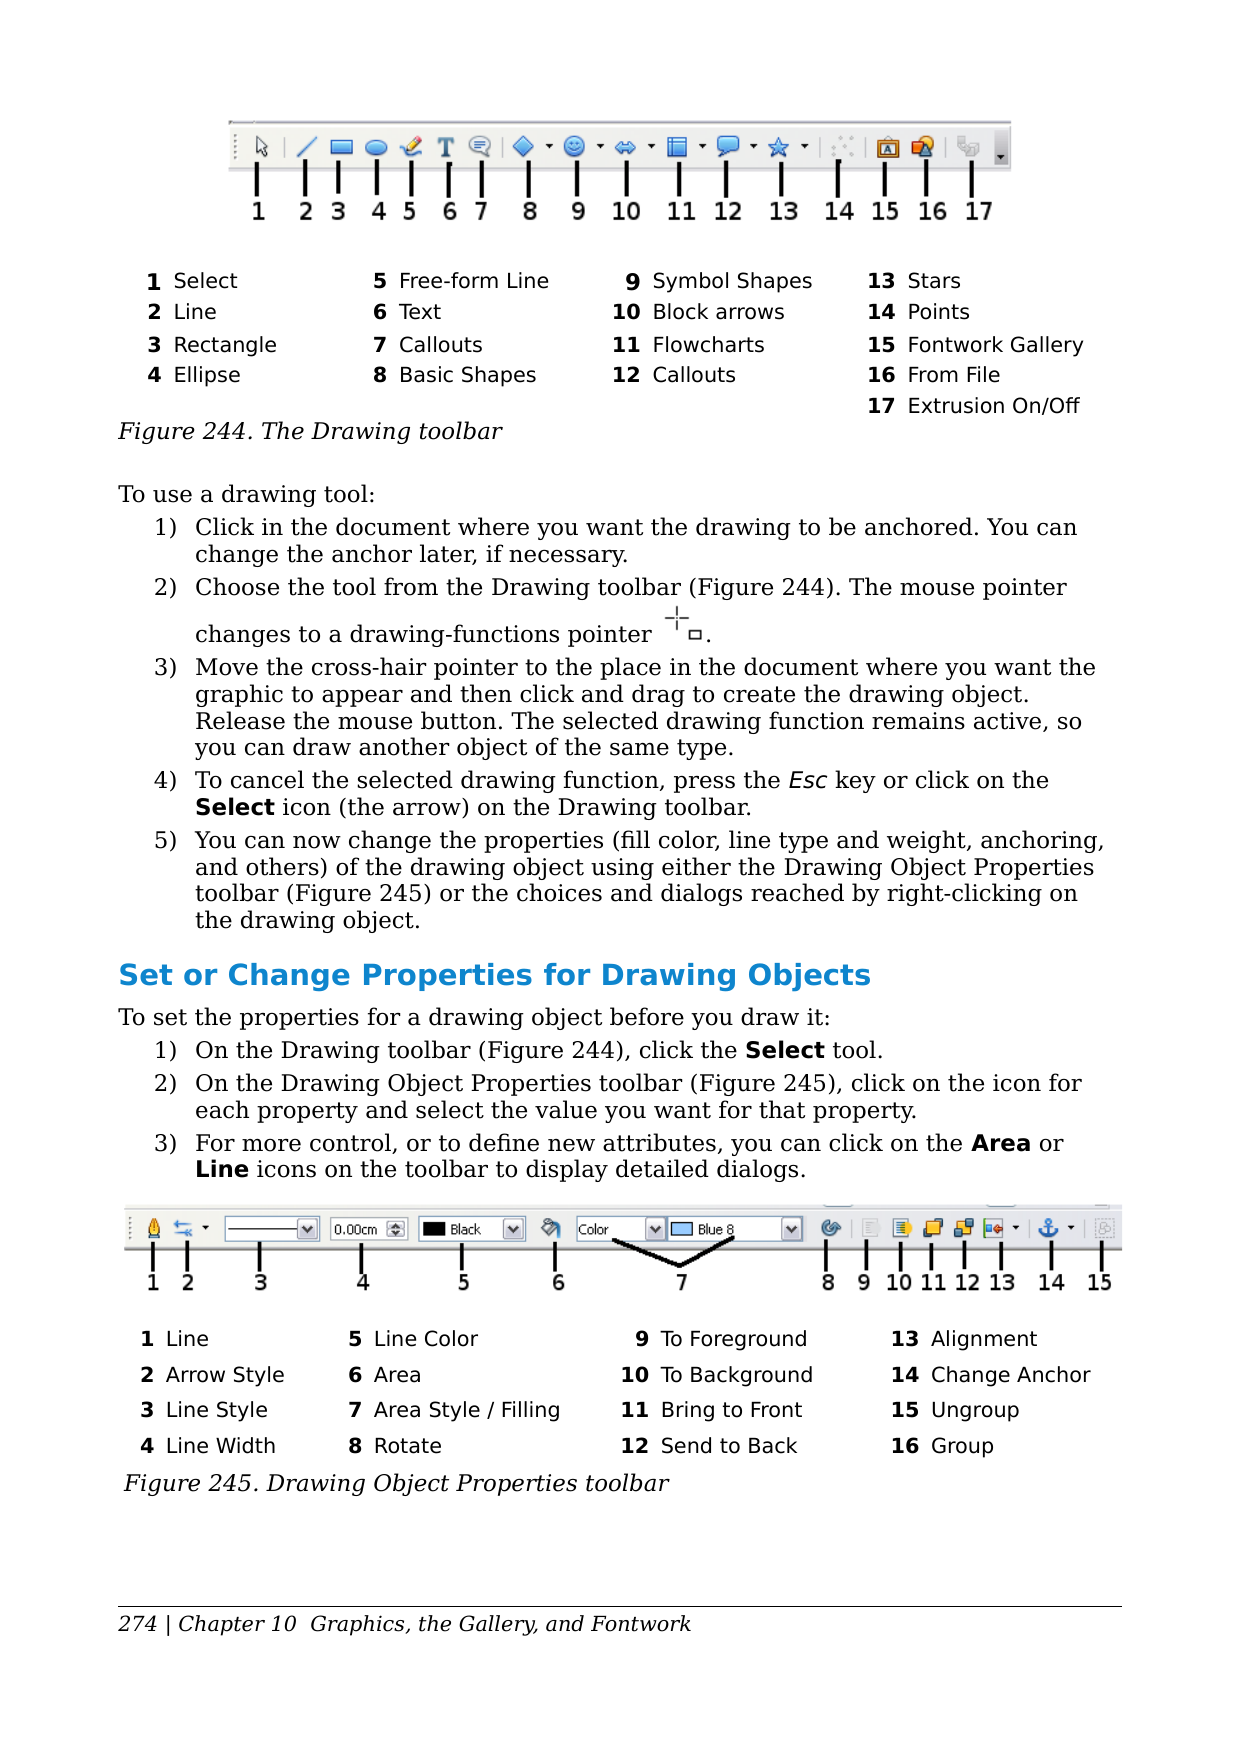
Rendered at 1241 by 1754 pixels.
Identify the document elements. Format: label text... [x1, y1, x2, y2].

list To cancel the selected drawing function, press the Esc key or click on the Select icon (the arrow) on the Drawing toolbar. [177, 767, 1122, 821]
picture [226, 118, 1014, 238]
table_cell From File [896, 363, 1121, 394]
table_cell Extrusion On/Off [896, 394, 1121, 418]
table_cell Ellipse [161, 363, 337, 394]
table_cell Fontwork Gallery [896, 333, 1121, 363]
table_cell Group [925, 1429, 1122, 1464]
table_cell [585, 394, 641, 418]
table_cell 3 [118, 333, 161, 363]
table_cell Line Width [160, 1429, 333, 1464]
table_cell Change Anchor [925, 1357, 1122, 1393]
table_cell 12 [585, 363, 641, 394]
picture [123, 1201, 1123, 1304]
table_cell Bring to Front [655, 1393, 871, 1428]
table_cell Flowcharts [641, 333, 854, 363]
table_cell 9 [600, 1321, 655, 1357]
table_cell 7 [333, 1393, 368, 1428]
table_cell To Foreground [655, 1321, 871, 1357]
table_cell 14 [871, 1357, 925, 1393]
table_cell To Background [655, 1357, 871, 1393]
list On the Drawing toolbar (Figure 4), click the Select tool. [177, 1037, 1122, 1064]
table_cell Stars [896, 269, 1121, 300]
table_cell [641, 394, 854, 418]
table_cell 5 [333, 1321, 368, 1357]
list To use a drawing tool: [118, 481, 1122, 508]
list Click in the document where you want the drawing to be anchored. You can change the anchor later, if necessary. [177, 514, 1122, 568]
table_cell Alignment [925, 1321, 1122, 1357]
table_cell [161, 394, 337, 418]
table_cell 8 [333, 1429, 368, 1464]
table_cell Select [161, 269, 337, 300]
table_cell 6 [337, 300, 387, 333]
list Choose the tool from the Drawing toolbar (Figure 4). The mouse pointer changes to a drawing-functions pointer . [177, 574, 1122, 648]
table_cell 6 [333, 1357, 368, 1393]
table_cell 13 [854, 269, 896, 300]
table_cell 1 [118, 269, 161, 300]
table_cell 17 [854, 394, 896, 418]
table_cell 15 [854, 333, 896, 363]
table_cell Rectangle [161, 333, 337, 363]
table_cell Block arrows [641, 300, 854, 333]
table_cell Symbol Shapes [641, 269, 854, 300]
table_cell 9 [585, 269, 641, 300]
table_cell 10 [600, 1357, 655, 1393]
table_cell Line [160, 1321, 333, 1357]
table_header [118, 1196, 1122, 1321]
table_cell Callouts [387, 333, 585, 363]
table_cell 16 [854, 363, 896, 394]
table_cell 7 [337, 333, 387, 363]
table_cell Send to Back [655, 1429, 871, 1464]
subtitle Set or Change Properties for Drawing Objects [118, 958, 1122, 992]
table_cell Area Style / Filling [368, 1393, 600, 1428]
table_cell [118, 394, 161, 418]
table_cell 14 [854, 300, 896, 333]
table_cell 12 [600, 1429, 655, 1464]
table_cell Line Color [368, 1321, 600, 1357]
table_cell 4 [118, 363, 161, 394]
table_cell 2 [118, 300, 161, 333]
table_cell 2 [118, 1357, 160, 1393]
picture [659, 600, 705, 643]
table_cell Text [387, 300, 585, 333]
table_cell [337, 394, 387, 418]
table_cell Figure 4. The Drawing toolbar [118, 418, 1121, 451]
list To set the properties for a drawing object before you draw it: [118, 1004, 1122, 1031]
table_cell 10 [585, 300, 641, 333]
table_cell 11 [585, 333, 641, 363]
table_header [118, 118, 1121, 269]
table_cell Ungroup [925, 1393, 1122, 1428]
table_cell 5 [337, 269, 387, 300]
table_cell 3 [118, 1393, 160, 1428]
table_cell Rotate [368, 1429, 600, 1464]
table_cell Free-form Line [387, 269, 585, 300]
list For more control, or to define new attributes, you can click on the Area or Line icons on the toolbar to display detailed dialogs. [177, 1130, 1122, 1183]
table_cell 13 [871, 1321, 925, 1357]
table_cell Points [896, 300, 1121, 333]
table_cell [387, 394, 585, 418]
list On the Drawing Object Properties toolbar (Figure 5), click on the icon for each property and select the value you want for that property. [177, 1070, 1122, 1124]
table_cell 8 [337, 363, 387, 394]
table_cell Arrow Style [160, 1357, 333, 1393]
table_cell Area [368, 1357, 600, 1393]
table_cell 15 [871, 1393, 925, 1428]
table_cell 4 [118, 1429, 160, 1464]
table_cell 11 [600, 1393, 655, 1428]
table_cell Figure 5. Drawing Object Properties toolbar [118, 1464, 1122, 1509]
table_cell Basic Shapes [387, 363, 585, 394]
list You can now change the properties (fill color, line type and weight, anchoring, and others) of the drawing object using either the Drawing Object Properties toolbar (Figure 5) or the choices and dialogs reached by right-clicking on the drawing object. [177, 827, 1122, 934]
table_cell Callouts [641, 363, 854, 394]
table_cell Line Style [160, 1393, 333, 1428]
list Move the cross-hair pointer to the place in the document where you want the graphic to appear and then click and drag to create the drawing object. Release the mouse button. The selected drawing function remains active, so you can draw another object of the same type. [177, 654, 1122, 761]
table_cell 16 [871, 1429, 925, 1464]
table_cell Line [161, 300, 337, 333]
table_cell 1 [118, 1321, 160, 1357]
